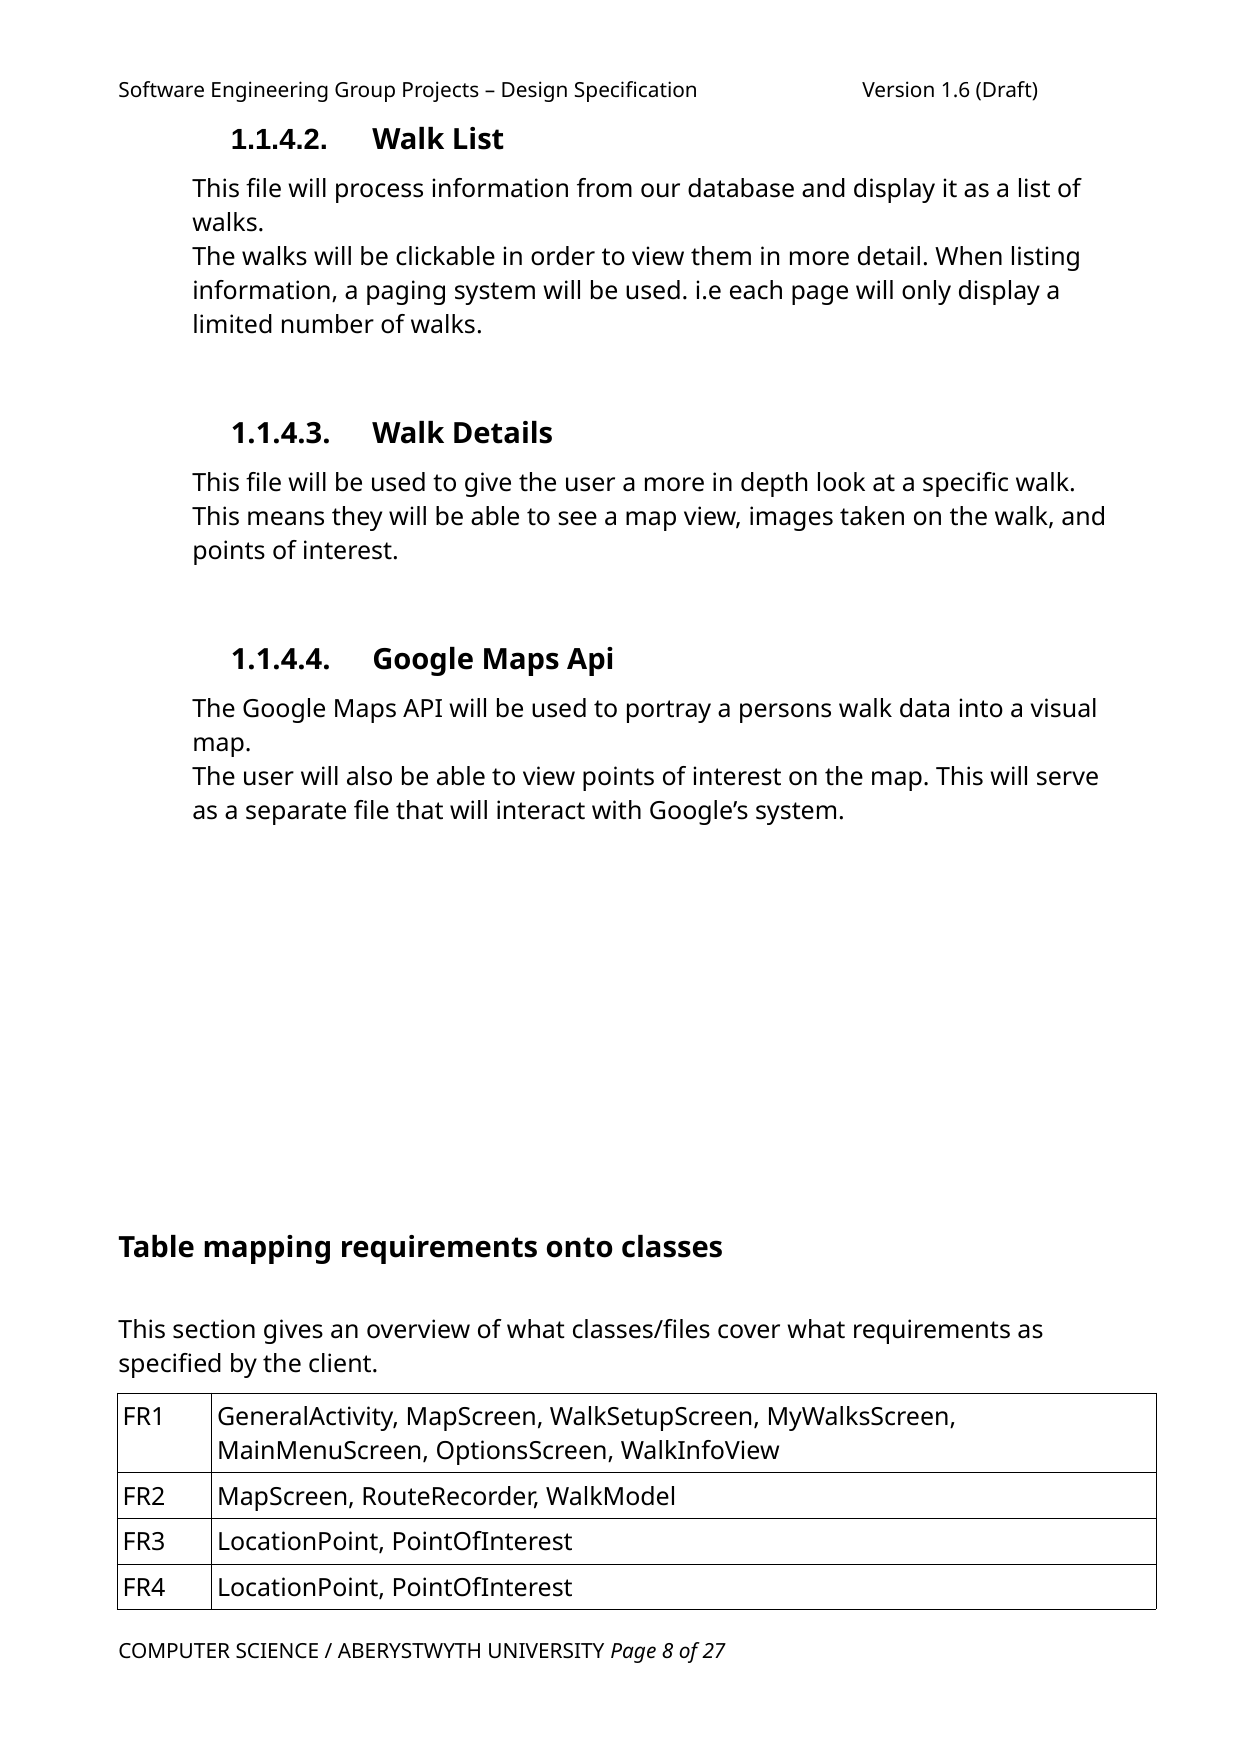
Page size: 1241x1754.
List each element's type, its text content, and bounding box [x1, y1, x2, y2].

subtitle Table mapping requirements onto classes [118, 1226, 1122, 1299]
table_header GeneralActivity, MapScreen, WalkSetupScreen, MyWalksScreen, MainMenuScreen, OptionsScreen, WalkInfoView [212, 1394, 1156, 1472]
subtitle Walk List [231, 118, 1122, 158]
table_header FR1 [118, 1394, 211, 1472]
subtitle Google Maps Api [231, 638, 1122, 678]
table_cell LocationPoint, PointOfInterest [212, 1565, 1156, 1609]
table_cell FR3 [118, 1519, 211, 1563]
text The Google Maps API will be used to portray a persons walk data into a visual map. [192, 690, 1122, 758]
table_cell FR2 [118, 1473, 211, 1518]
text This means they will be able to see a map view, images taken on the walk, and points of interest. [192, 498, 1122, 567]
text This section gives an overview of what classes/files cover what requirements as specified by the client. [118, 1312, 1122, 1380]
text This file will process information from our database and display it as a list of walks. [192, 170, 1122, 238]
text This file will be used to give the user a more in depth look at a specific walk. [192, 464, 1122, 498]
subtitle Walk Details [231, 412, 1122, 452]
table_cell MapScreen, RouteRecorder, WalkModel [212, 1473, 1156, 1518]
table_cell FR4 [118, 1565, 211, 1609]
text The user will also be able to view points of interest on the map. This will serve as a separate file that will interact with Google’s system. [192, 758, 1122, 827]
text The walks will be clickable in order to view them in more detail. When listing information, a paging system will be used. i.e each page will only display a limited number of walks. [192, 238, 1122, 341]
table_cell LocationPoint, PointOfInterest [212, 1519, 1156, 1563]
